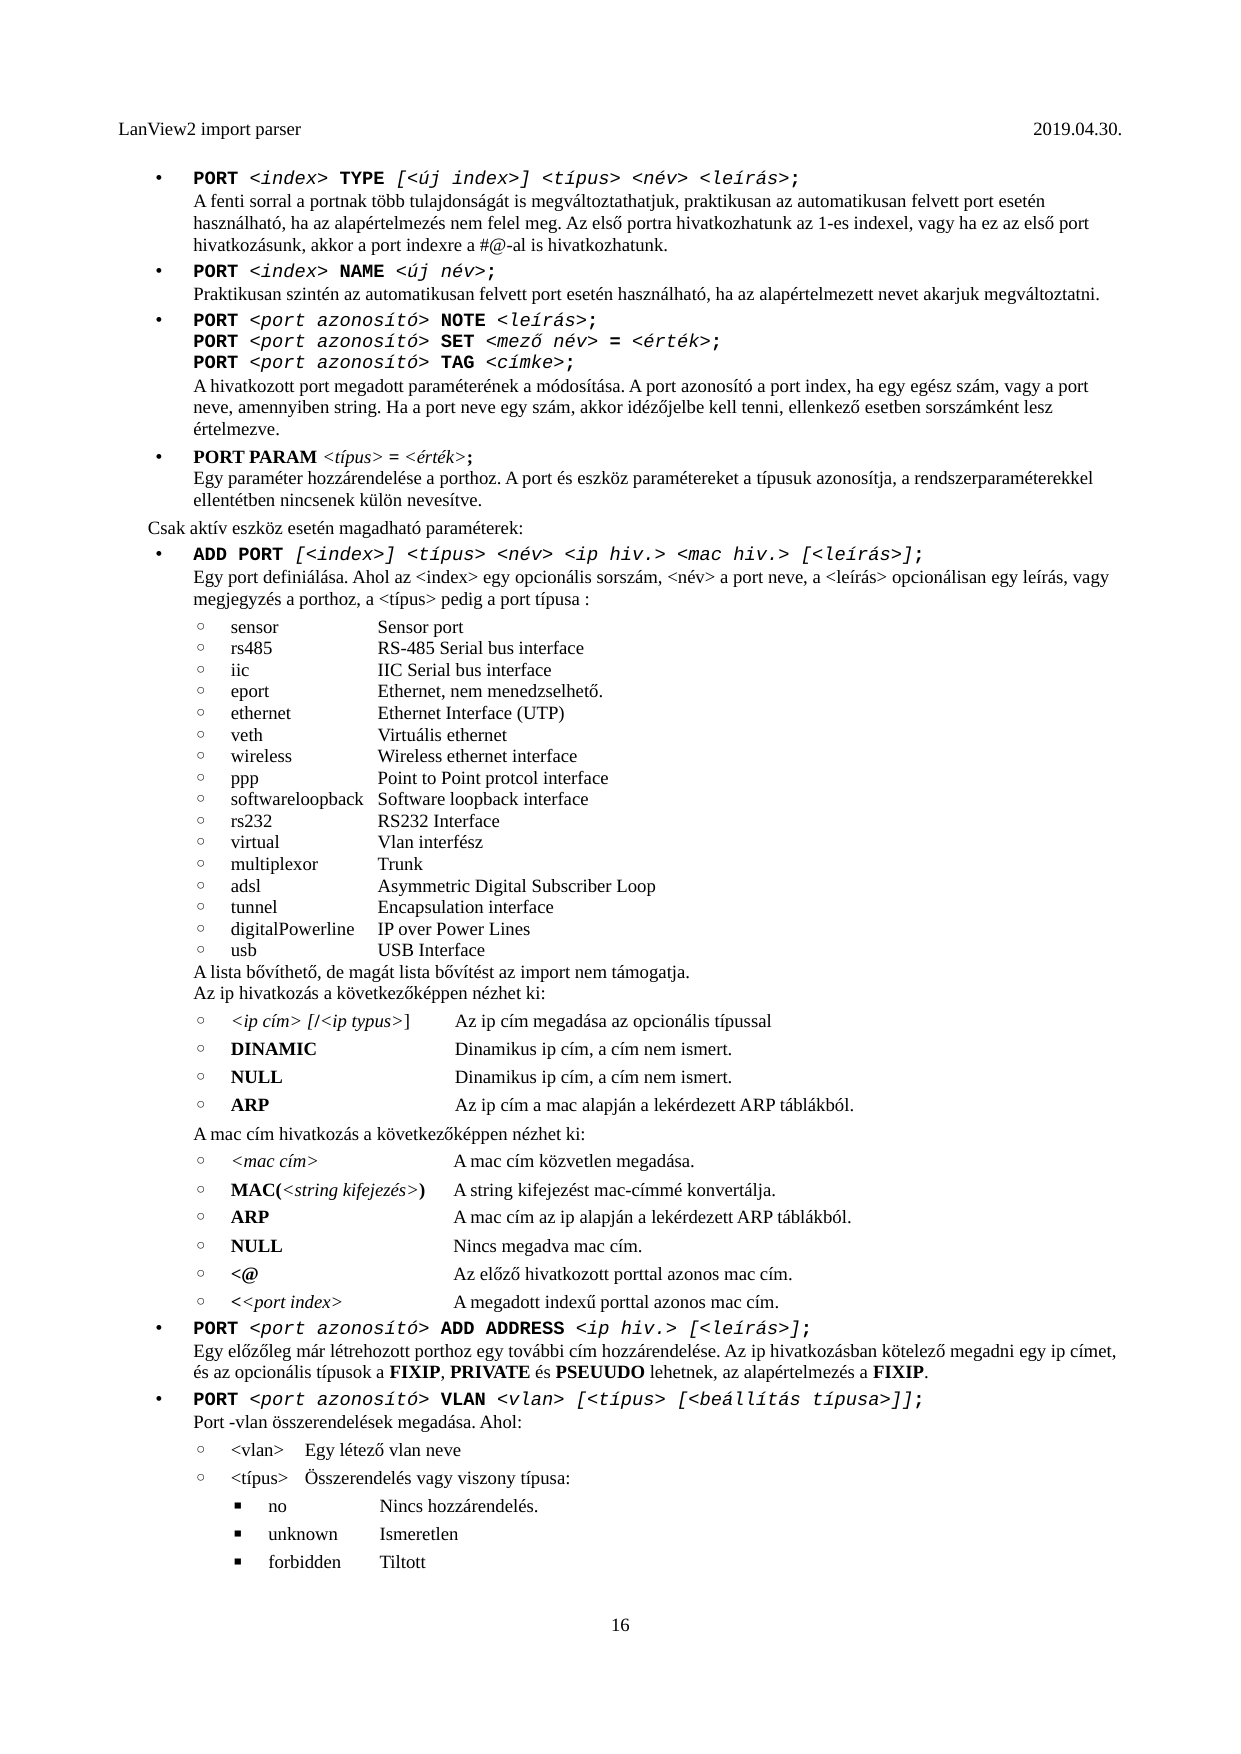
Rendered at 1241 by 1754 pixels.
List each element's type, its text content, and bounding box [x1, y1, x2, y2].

list rs485 RS-485 Serial bus interface [193, 637, 1122, 659]
list ppp Point to Point protcol interface [193, 767, 1122, 788]
list veth Virtuális ethernet [193, 723, 1122, 745]
list <<port index> A megadott indexű porttal azonos mac cím. [193, 1291, 1122, 1312]
list <típus> Összerendelés vagy viszony típusa: [193, 1467, 1122, 1488]
list usb USB Interface [193, 939, 1122, 961]
list <ip cím> [/<ip typus>] Az ip cím megadása az opcionális típussal [193, 1010, 1122, 1032]
list A lista bővíthető, de magát lista bővítést az import nem támogatja. Az ip hivatkozás a következőképpen nézhet ki: [156, 961, 1122, 1004]
list PORT <port azonosító> NOTE <leírás>; PORT <port azonosító> SET <mező név> = <érték>; PORT <port azonosító> TAG <címke>; A hivatkozott port megadott paraméterének a módosítása. A port azonosító a port index, ha egy egész szám, vagy a port neve, amennyiben string. Ha a port neve egy szám, akkor idézőjelbe kell tenni, ellenkező esetben sorszámként lesz értelmezve. [156, 311, 1122, 439]
list <mac cím> A mac cím közvetlen megadása. [193, 1150, 1122, 1172]
list tunnel Encapsulation interface [193, 896, 1122, 918]
list ADD PORT [<index>] <típus> <név> <ip hiv.> <mac hiv.> [<leírás>]; Egy port definiálása. Ahol az <index> egy opcionális sorszám, <név> a port neve, a <leírás> opcionálisan egy leírás, vagy megjegyzés a porthoz, a <típus> pedig a port típusa : [156, 545, 1122, 609]
list softwareloopback Software loopback interface [193, 788, 1122, 810]
list adsl Asymmetric Digital Subscriber Loop [193, 874, 1122, 896]
list virtual Vlan interfész [193, 831, 1122, 853]
list <@ Az előző hivatkozott porttal azonos mac cím. [193, 1262, 1122, 1284]
list ARP A mac cím az ip alapján a lekérdezett ARP táblákból. [193, 1206, 1122, 1228]
list PORT <port azonosító> ADD ADDRESS <ip hiv.> [<leírás>]; Egy előzőleg már létrehozott porthoz egy további cím hozzárendelése. Az ip hivatkozásban kötelező megadni egy ip címet, és az opcionális típusok a FIXIP, PRIVATE és PSEUUDO lehetnek, az alapértelmezés a FIXIP. [156, 1318, 1122, 1383]
list unknown Ismeretlen [231, 1523, 1122, 1544]
list forbidden Tiltott [231, 1551, 1122, 1572]
list eport Ethernet, nem menedzselhető. [193, 680, 1122, 702]
list NULL Nincs megadva mac cím. [193, 1234, 1122, 1256]
list <vlan> Egy létező vlan neve [193, 1439, 1122, 1460]
list ethernet Ethernet Interface (UTP) [193, 702, 1122, 723]
list PORT <index> TYPE [<új index>] <típus> <név> <leírás>; A fenti sorral a portnak több tulajdonságát is megváltoztathatjuk, praktikusan az automatikusan felvett port esetén használható, ha az alapértelmezés nem felel meg. Az első portra hivatkozhatunk az 1-es indexel, vagy ha ez az első port hivatkozásunk, akkor a port indexre a #@-al is hivatkozhatunk. [156, 169, 1122, 255]
list PORT <port azonosító> VLAN <vlan> [<típus> [<beállítás típusa>]]; Port -vlan összerendelések megadása. Ahol: [156, 1389, 1122, 1432]
list rs232 RS232 Interface [193, 810, 1122, 831]
list MAC(<string kifejezés>) A string kifejezést mac-címmé konvertálja. [193, 1178, 1122, 1200]
list A mac cím hivatkozás a következőképpen nézhet ki: [156, 1122, 1122, 1144]
list NULL Dinamikus ip cím, a cím nem ismert. [193, 1066, 1122, 1088]
list multiplexor Trunk [193, 853, 1122, 874]
list PORT PARAM <típus> = <érték>; Egy paraméter hozzárendelése a porthoz. A port és eszköz paramétereket a típusuk azonosítja, a rendszerparaméterekkel ellentétben nincsenek külön nevesítve. [156, 446, 1122, 510]
list DINAMIC Dinamikus ip cím, a cím nem ismert. [193, 1038, 1122, 1060]
list no Nincs hozzárendelés. [231, 1495, 1122, 1516]
list sensor Sensor port [193, 616, 1122, 637]
list iic IIC Serial bus interface [193, 659, 1122, 680]
list wireless Wireless ethernet interface [193, 745, 1122, 767]
list ARP Az ip cím a mac alapján a lekérdezett ARP táblákból. [193, 1094, 1122, 1116]
text Csak aktív eszköz esetén magadható paraméterek: [118, 517, 1122, 538]
list PORT <index> NAME <új név>; Praktikusan szintén az automatikusan felvett port esetén használható, ha az alapértelmezett nevet akarjuk megváltoztatni. [156, 262, 1122, 304]
list digitalPowerline IP over Power Lines [193, 918, 1122, 939]
